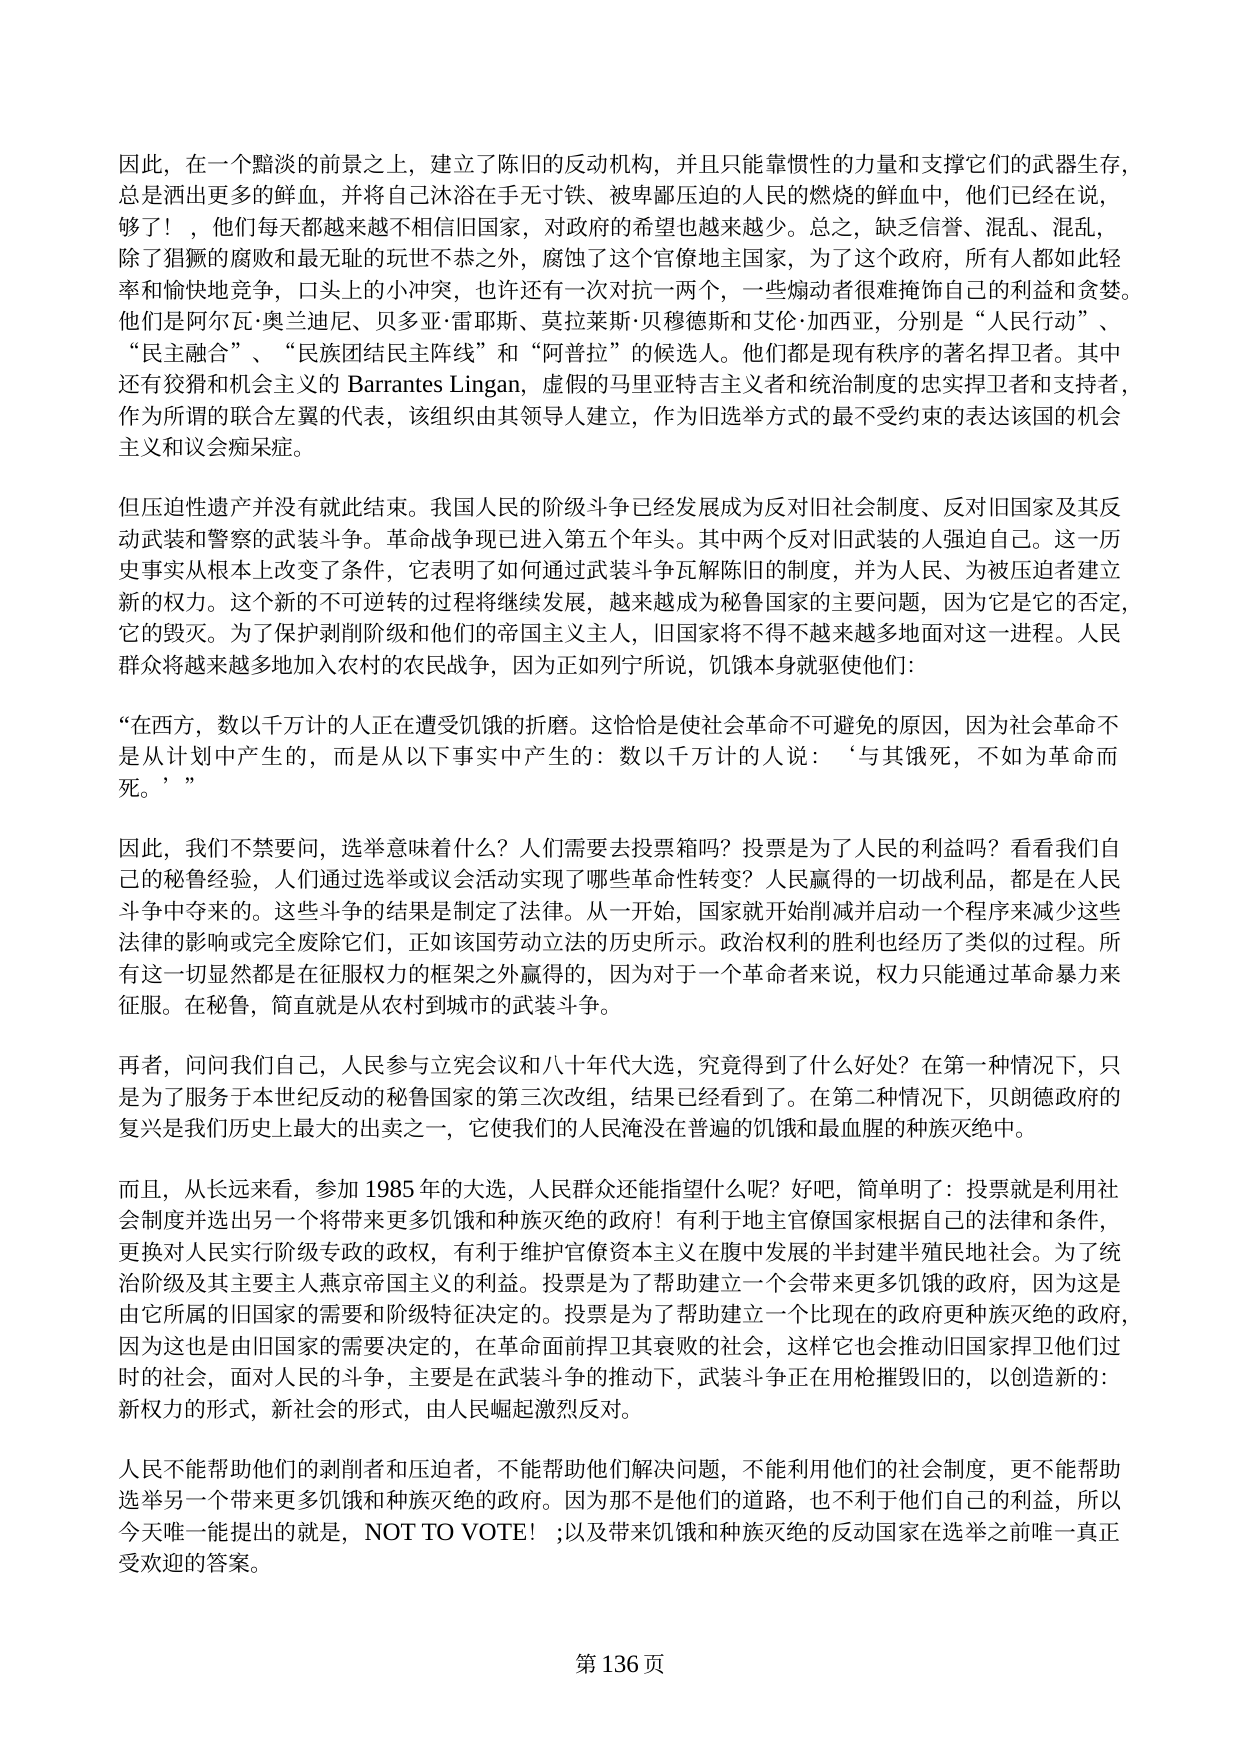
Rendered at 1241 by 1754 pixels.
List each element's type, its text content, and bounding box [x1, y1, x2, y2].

text “在西方，数以千万计的人正在遭受饥饿的折磨。这恰恰是使社会革命不可避免的原因，因为社会革命不是从计划中产生的，而是从以下事实中产生的：数以千万计的人说：‘与其饿死，不如为革命而死。’” [118, 708, 1122, 802]
text 再者，问问我们自己，人民参与立宪会议和八十年代大选，究竟得到了什么好处？在第一种情况下，只是为了服务于本世纪反动的秘鲁国家的第三次改组，结果已经看到了。在第二种情况下，贝朗德政府的复兴是我们历史上最大的出卖之一，它使我们的人民淹没在普遍的饥饿和最血腥的种族灭绝中。 [118, 1049, 1122, 1143]
text 因此，我们不禁要问，选举意味着什么？人们需要去投票箱吗？投票是为了人民的利益吗？看看我们自己的秘鲁经验，人们通过选举或议会活动实现了哪些革命性转变？人民赢得的一切战利品，都是在人民斗争中夺来的。这些斗争的结果是制定了法律。从一开始，国家就开始削减并启动一个程序来减少这些法律的影响或完全废除它们，正如该国劳动立法的历史所示。政治权利的胜利也经历了类似的过程。所有这一切显然都是在征服权力的框架之外赢得的，因为对于一个革命者来说，权力只能通过革命暴力来征服。在秘鲁，简直就是从农村到城市的武装斗争。 [118, 831, 1122, 1020]
text 但压迫性遗产并没有就此结束。我国人民的阶级斗争已经发展成为反对旧社会制度、反对旧国家及其反动武装和警察的武装斗争。革命战争现已进入第五个年头。其中两个反对旧武装的人强迫自己。这一历史事实从根本上改变了条件，它表明了如何通过武装斗争瓦解陈旧的制度，并为人民、为被压迫者建立新的权力。这个新的不可逆转的过程将继续发展，越来越成为秘鲁国家的主要问题，因为它是它的否定，它的毁灭。为了保护剥削阶级和他们的帝国主义主人，旧国家将不得不越来越多地面对这一进程。人民群众将越来越多地加入农村的农民战争，因为正如列宁所说，饥饿本身就驱使他们： [118, 491, 1122, 679]
text 因此，在一个黯淡的前景之上，建立了陈旧的反动机构，并且只能靠惯性的力量和支撑它们的武器生存，总是洒出更多的鲜血，并将自己沐浴在手无寸铁、被卑鄙压迫的人民的燃烧的鲜血中，他们已经在说，够了！ ，他们每天都越来越不相信旧国家，对政府的希望也越来越少。总之，缺乏信誉、混乱、混乱，除了猖獗的腐败和最无耻的玩世不恭之外，腐蚀了这个官僚地主国家，为了这个政府，所有人都如此轻率和愉快地竞争，口头上的小冲突，也许还有一次对抗一两个，一些煽动者很难掩饰自己的利益和贪婪。他们是阿尔瓦·奥兰迪尼、贝多亚·雷耶斯、莫拉莱斯·贝穆德斯和艾伦·加西亚，分别是“人民行动”、“民主融合”、“民族团结民主阵线”和“阿普拉”的候选人。他们都是现有秩序的著名捍卫者。其中还有狡猾和机会主义的 Barrantes Lingan，虚假的马里亚特吉主义者和统治制度的忠实捍卫者和支持者，作为所谓的联合左翼的代表，该组织由其领导人建立，作为旧选举方式的最不受约束的表达该国的机会主义和议会痴呆症。 [118, 147, 1122, 462]
text 人民不能帮助他们的剥削者和压迫者，不能帮助他们解决问题，不能利用他们的社会制度，更不能帮助选举另一个带来更多饥饿和种族灭绝的政府。因为那不是他们的道路，也不利于他们自己的利益，所以今天唯一能提出的就是，NOT TO VOTE！ ;以及带来饥饿和种族灭绝的反动国家在选举之前唯一真正受欢迎的答案。 [118, 1452, 1122, 1578]
text 而且，从长远来看，参加1985年的大选，人民群众还能指望什么呢？好吧，简单明了：投票就是利用社会制度并选出另一个将带来更多饥饿和种族灭绝的政府！有利于地主官僚国家根据自己的法律和条件，更换对人民实行阶级专政的政权，有利于维护官僚资本主义在腹中发展的半封建半殖民地社会。为了统治阶级及其主要主人燕京帝国主义的利益。投票是为了帮助建立一个会带来更多饥饿的政府，因为这是由它所属的旧国家的需要和阶级特征决定的。投票是为了帮助建立一个比现在的政府更种族灭绝的政府，因为这也是由旧国家的需要决定的，在革命面前捍卫其衰败的社会，这样它也会推动旧国家捍卫他们过时的社会，面对人民的斗争，主要是在武装斗争的推动下，武装斗争正在用枪摧毁旧的，以创造新的：新权力的形式，新社会的形式，由人民崛起激烈反对。 [118, 1172, 1122, 1423]
